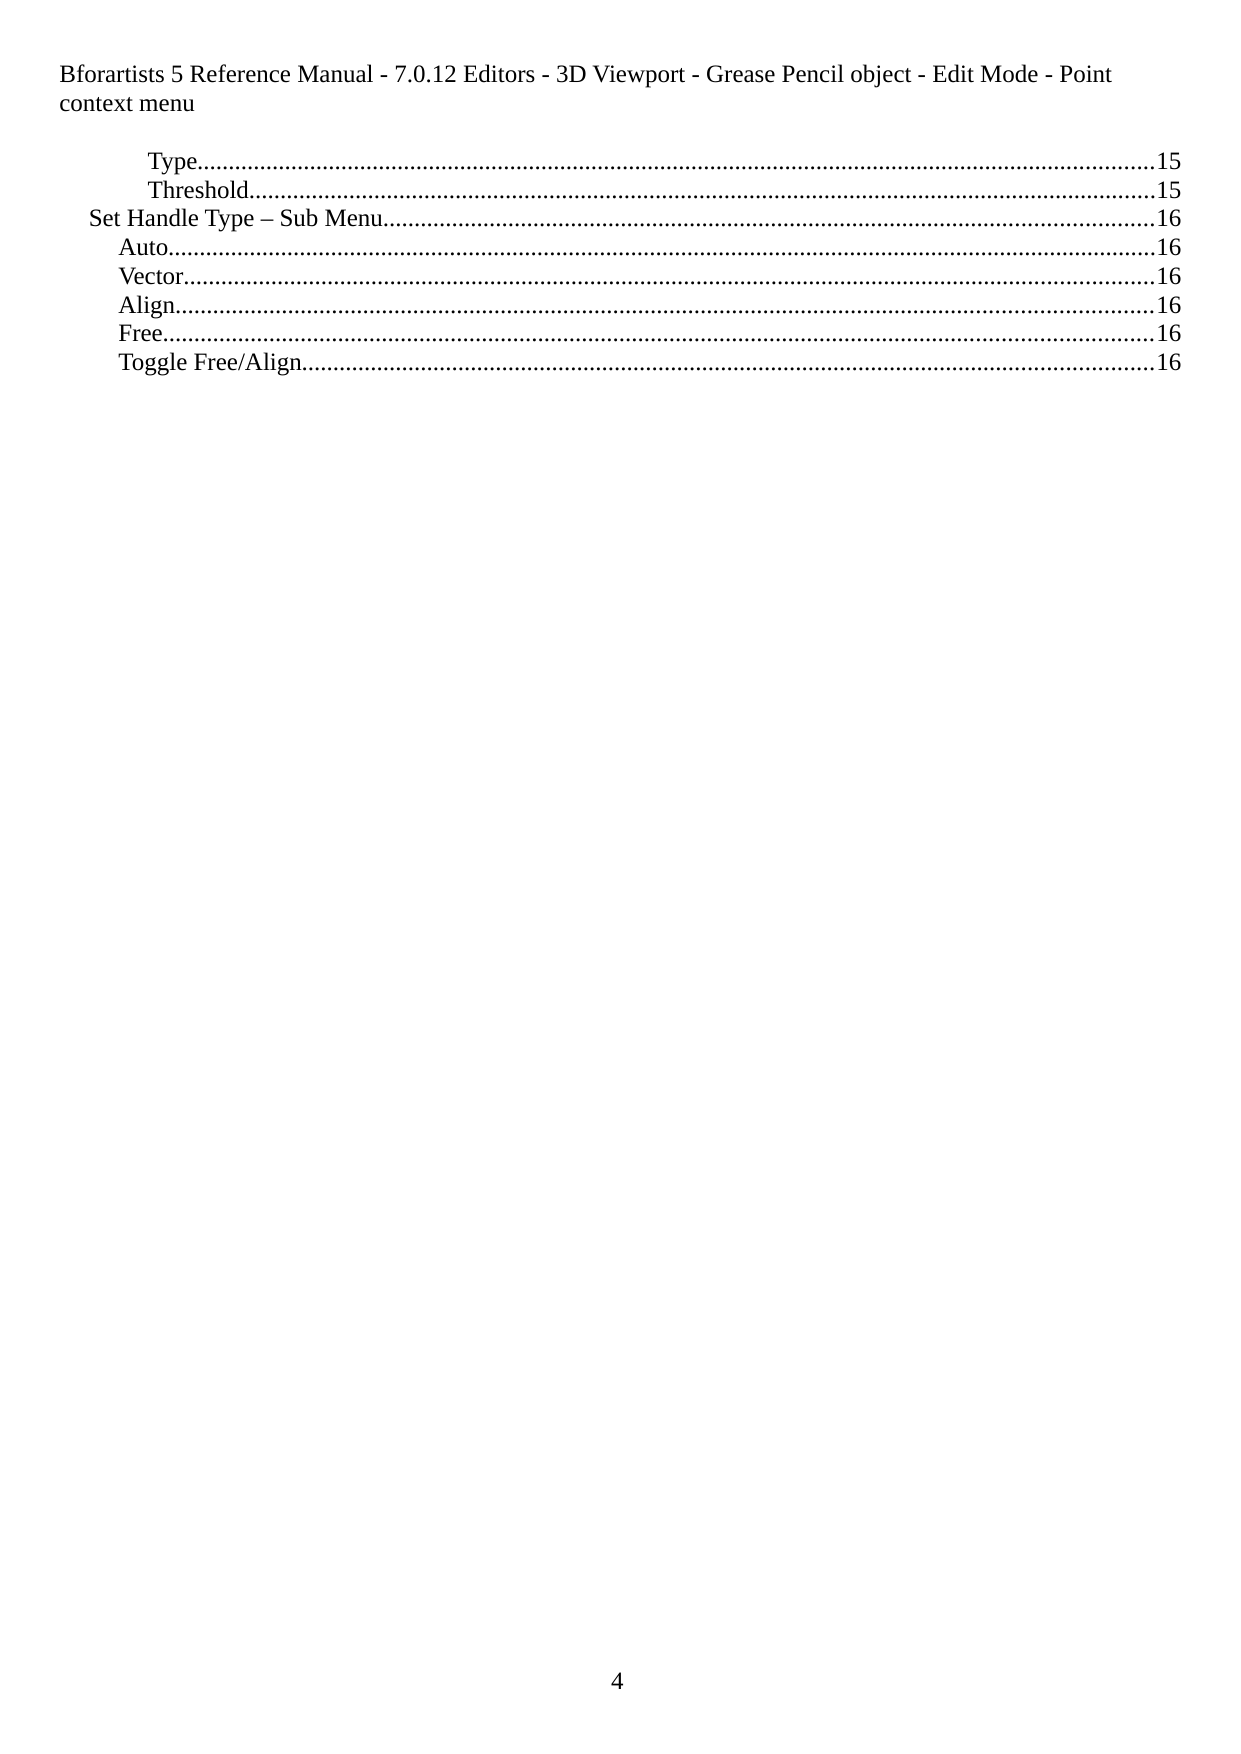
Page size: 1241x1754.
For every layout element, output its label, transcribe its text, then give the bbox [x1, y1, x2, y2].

text Free 16 [118, 318, 1181, 347]
text Toggle Free/Align 16 [118, 347, 1181, 376]
text Threshold 15 [147, 175, 1181, 203]
text Set Handle Type – Sub Menu 16 [88, 203, 1181, 232]
text Align 16 [118, 290, 1181, 318]
text Type 15 [147, 146, 1181, 175]
text Auto 16 [118, 232, 1181, 261]
text Vector 16 [118, 261, 1181, 290]
